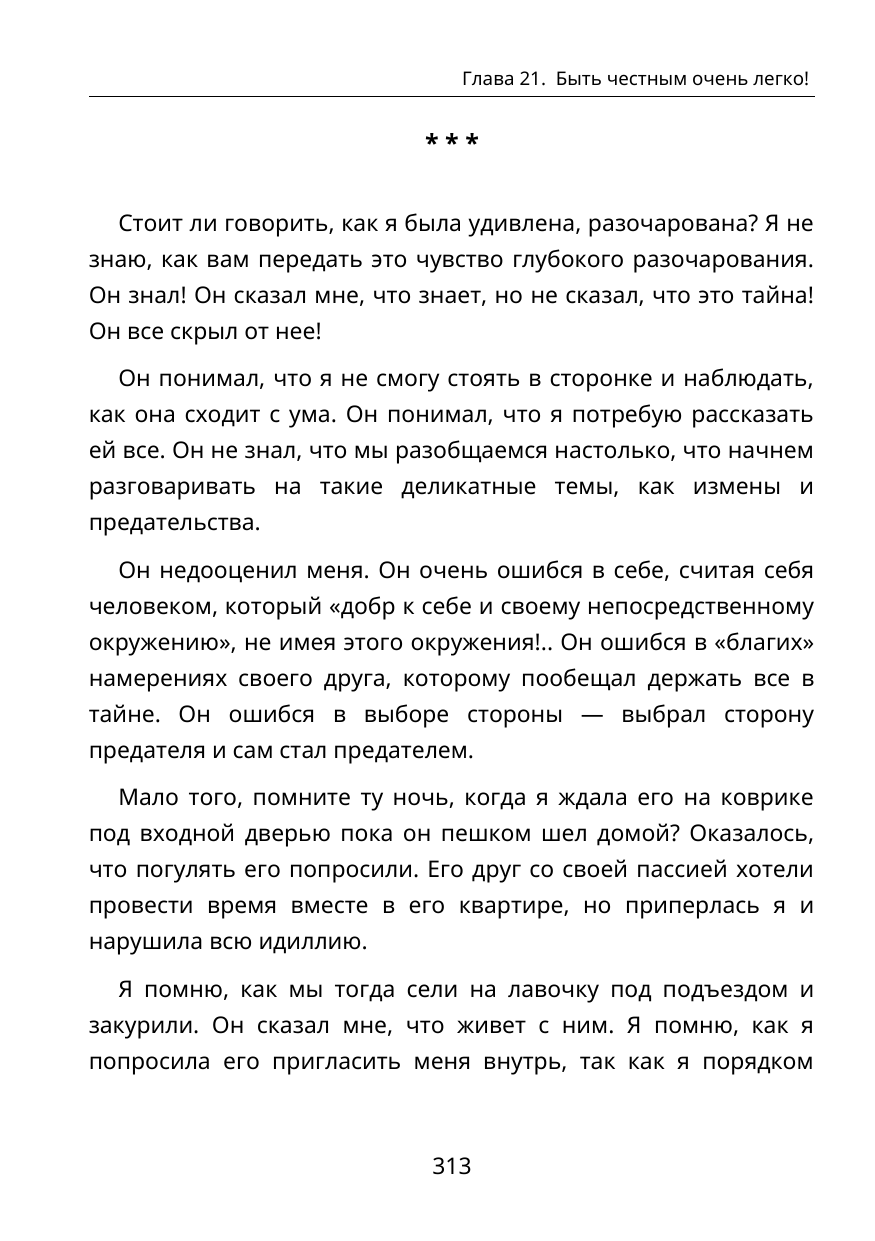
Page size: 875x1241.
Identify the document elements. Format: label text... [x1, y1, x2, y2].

subtitle * * * [88, 126, 815, 160]
text Он понимал, что я не смогу стоять в сторонке и наблюдать, как она сходит с ума. Он понимал, что я потребую рассказать ей все. Он не знал, что мы разобщаемся настолько, что начнем разговаривать на такие деликатные темы, как измены и предательства. [88, 362, 815, 537]
text Я помню, как мы тогда сели на лавочку под подъездом и закурили. Он сказал мне, что живет с ним. Я помню, как я попросила его пригласить меня внутрь, так как я порядком [88, 973, 815, 1076]
text Он недооценил меня. Он очень ошибся в себе, считая себя человеком, который «добр к себе и своему непосредственному окружению», не имея этого окружения!.. Он ошибся в «благих» намерениях своего друга, которому пообещал держать все в тайне. Он ошибся в выборе стороны — выбрал сторону предателя и сам стал предателем. [88, 554, 815, 765]
text Стоит ли говорить, как я была удивлена, разочарована? Я не знаю, как вам передать это чувство глубокого разочарования. Он знал! Он сказал мне, что знает, но не сказал, что это тайна! Он все скрыл от нее! [88, 207, 815, 346]
text Мало того, помните ту ночь, когда я ждала его на коврике под входной дверью пока он пешком шел домой? Оказалось, что погулять его попросили. Его друг со своей пассией хотели провести время вместе в его квартире, но приперлась я и нарушила всю идиллию. [88, 781, 815, 956]
